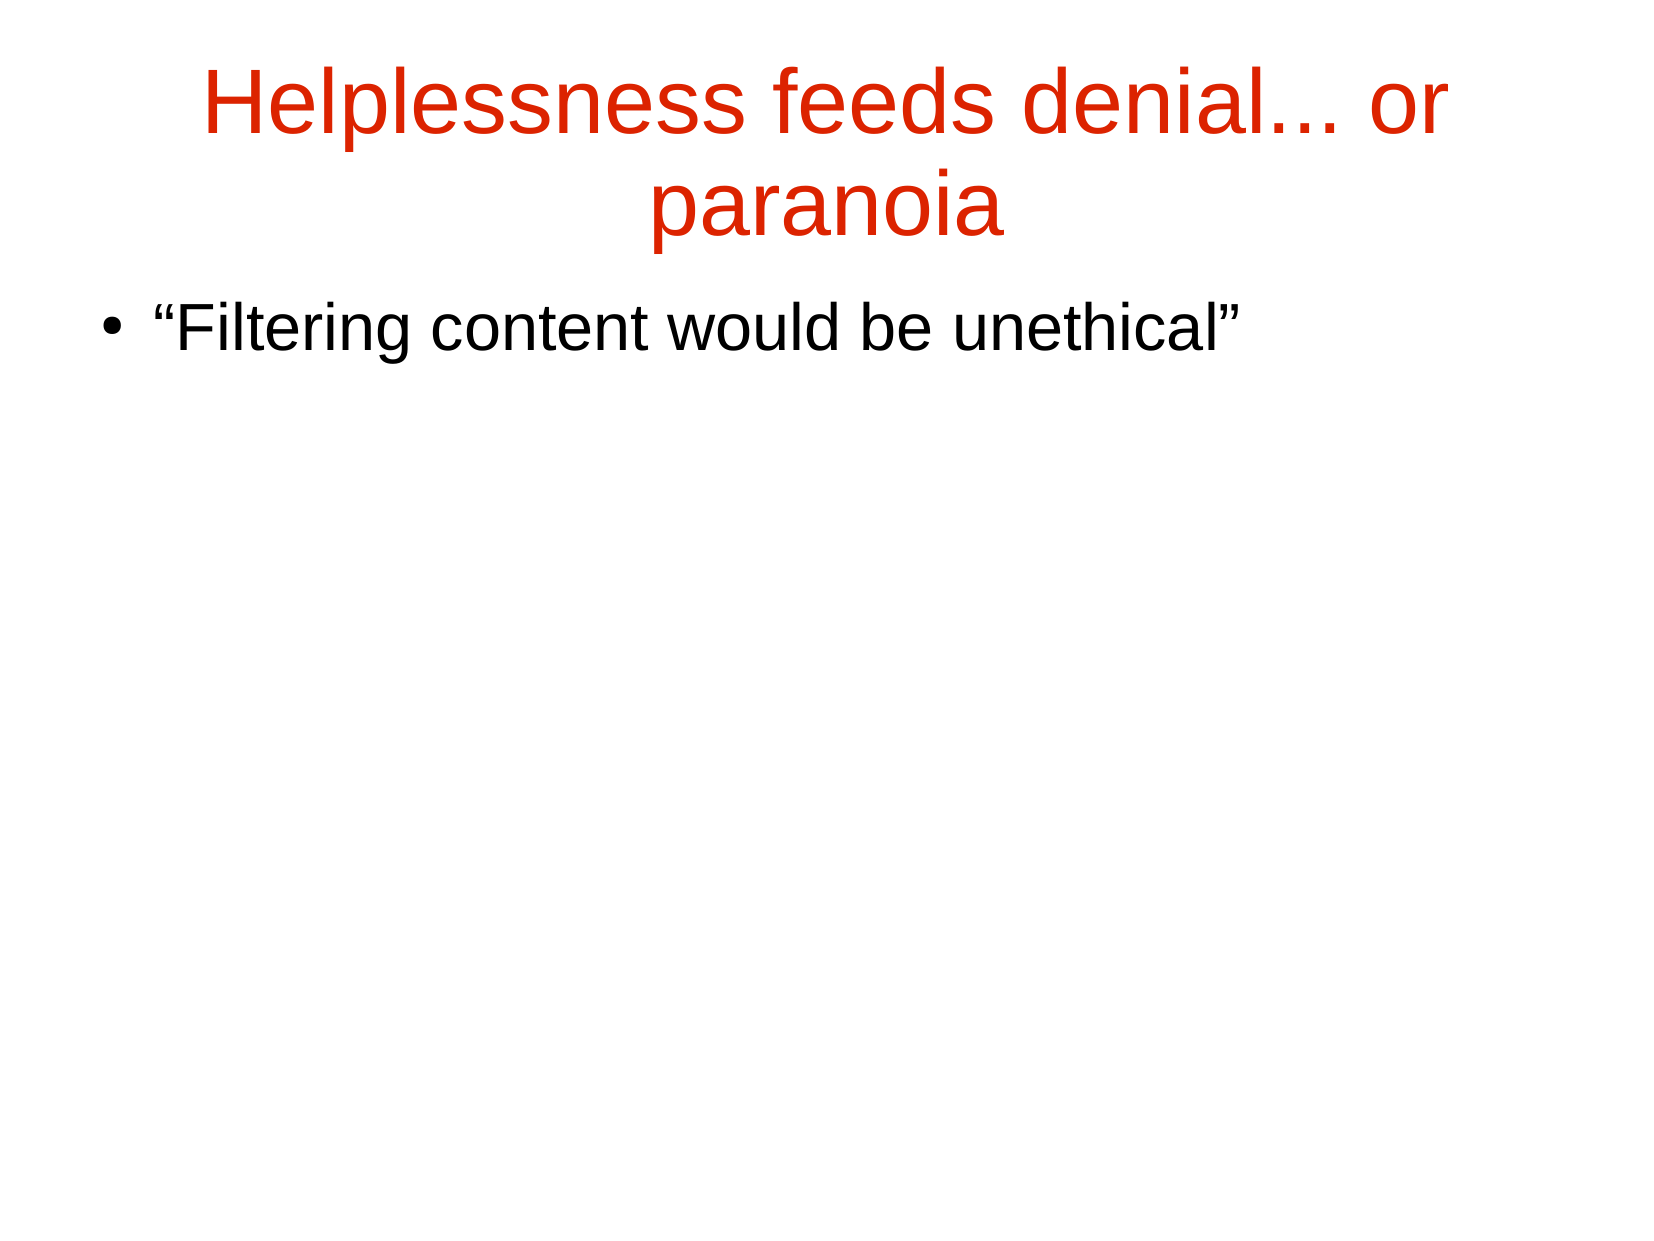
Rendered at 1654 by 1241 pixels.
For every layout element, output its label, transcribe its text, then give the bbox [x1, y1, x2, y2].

list “Filtering content would be unethical” [82, 290, 1571, 1010]
title Helplessness feeds denial... or paranoia [82, 49, 1571, 257]
